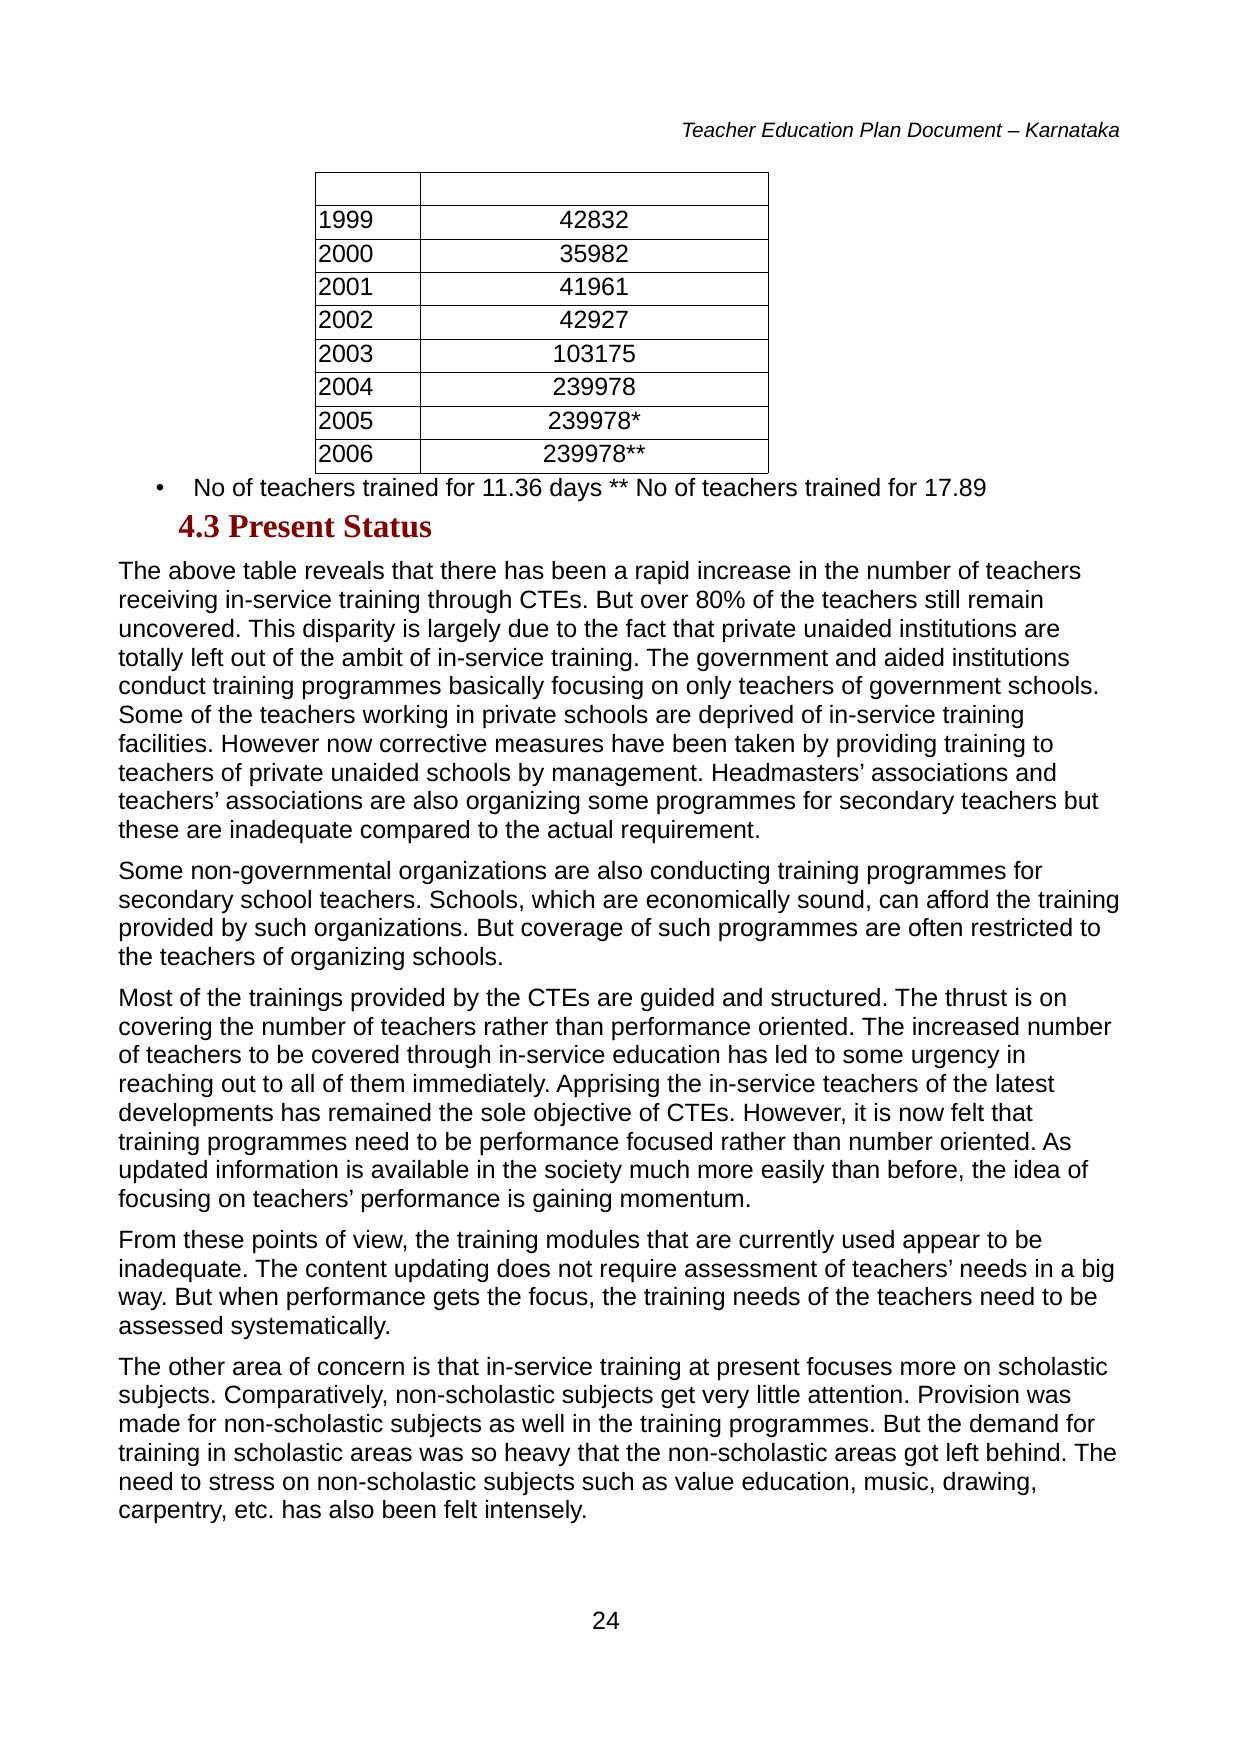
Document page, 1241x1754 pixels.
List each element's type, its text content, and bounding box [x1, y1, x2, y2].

subtitle 4.3 Present Status [118, 506, 1122, 544]
table_cell 2001 [316, 273, 420, 305]
table_cell 2003 [316, 340, 420, 372]
table_cell 103175 [421, 340, 768, 372]
table_cell 2004 [316, 373, 420, 406]
table_cell [421, 173, 768, 205]
table_cell 239978 [421, 373, 768, 406]
text Most of the trainings provided by the CTEs are guided and structured. The thrust is on covering the number of teachers rather than performance oriented. The increased number of teachers to be covered through in-service education has led to some urgency in reaching out to all of them immediately. Apprising the in-service teachers of the latest developments has remained the sole objective of CTEs. However, it is now felt that training programmes need to be performance focused rather than number oriented. As updated information is available in the society much more easily than before, the idea of focusing on teachers’ performance is gaining momentum. [118, 983, 1122, 1213]
table_cell 2002 [316, 306, 420, 339]
text The other area of concern is that in-service training at present focuses more on scholastic subjects. Comparatively, non-scholastic subjects get very little attention. Provision was made for non-scholastic subjects as well in the training programmes. But the demand for training in scholastic areas was so heavy that the non-scholastic areas got left behind. The need to stress on non-scholastic subjects such as value education, music, drawing, carpentry, etc. has also been felt intensely. [118, 1352, 1122, 1524]
table_cell 42927 [421, 306, 768, 339]
text The above table reveals that there has been a rapid increase in the number of teachers receiving in-service training through CTEs. But over 80% of the teachers still remain uncovered. This disparity is largely due to the fact that private unaided institutions are totally left out of the ambit of in-service training. The government and aided institutions conduct training programmes basically focusing on only teachers of government schools. Some of the teachers working in private schools are deprived of in-service training facilities. However now corrective measures have been taken by providing training to teachers of private unaided schools by management. Headmasters’ associations and teachers’ associations are also organizing some programmes for secondary teachers but these are inadequate compared to the actual requirement. [118, 556, 1122, 844]
table_cell 35982 [421, 240, 768, 272]
table_cell 41961 [421, 273, 768, 305]
table_cell 42832 [421, 206, 768, 238]
table_cell 239978* [421, 407, 768, 439]
table_cell 2006 [316, 440, 420, 472]
table_cell 2005 [316, 407, 420, 439]
list No of teachers trained for 11.36 days ** No of teachers trained for 17.89 [156, 473, 1122, 501]
table_cell 239978** [421, 440, 768, 472]
text From these points of view, the training modules that are currently used appear to be inadequate. The content updating does not require assessment of teachers’ needs in a big way. But when performance gets the focus, the training needs of the teachers need to be assessed systematically. [118, 1225, 1122, 1340]
table_cell [316, 173, 420, 205]
table_cell 1999 [316, 206, 420, 238]
table_cell 2000 [316, 240, 420, 272]
text Some non-governmental organizations are also conducting training programmes for secondary school teachers. Schools, which are economically sound, can afford the training provided by such organizations. But coverage of such programmes are often restricted to the teachers of organizing schools. [118, 856, 1122, 971]
